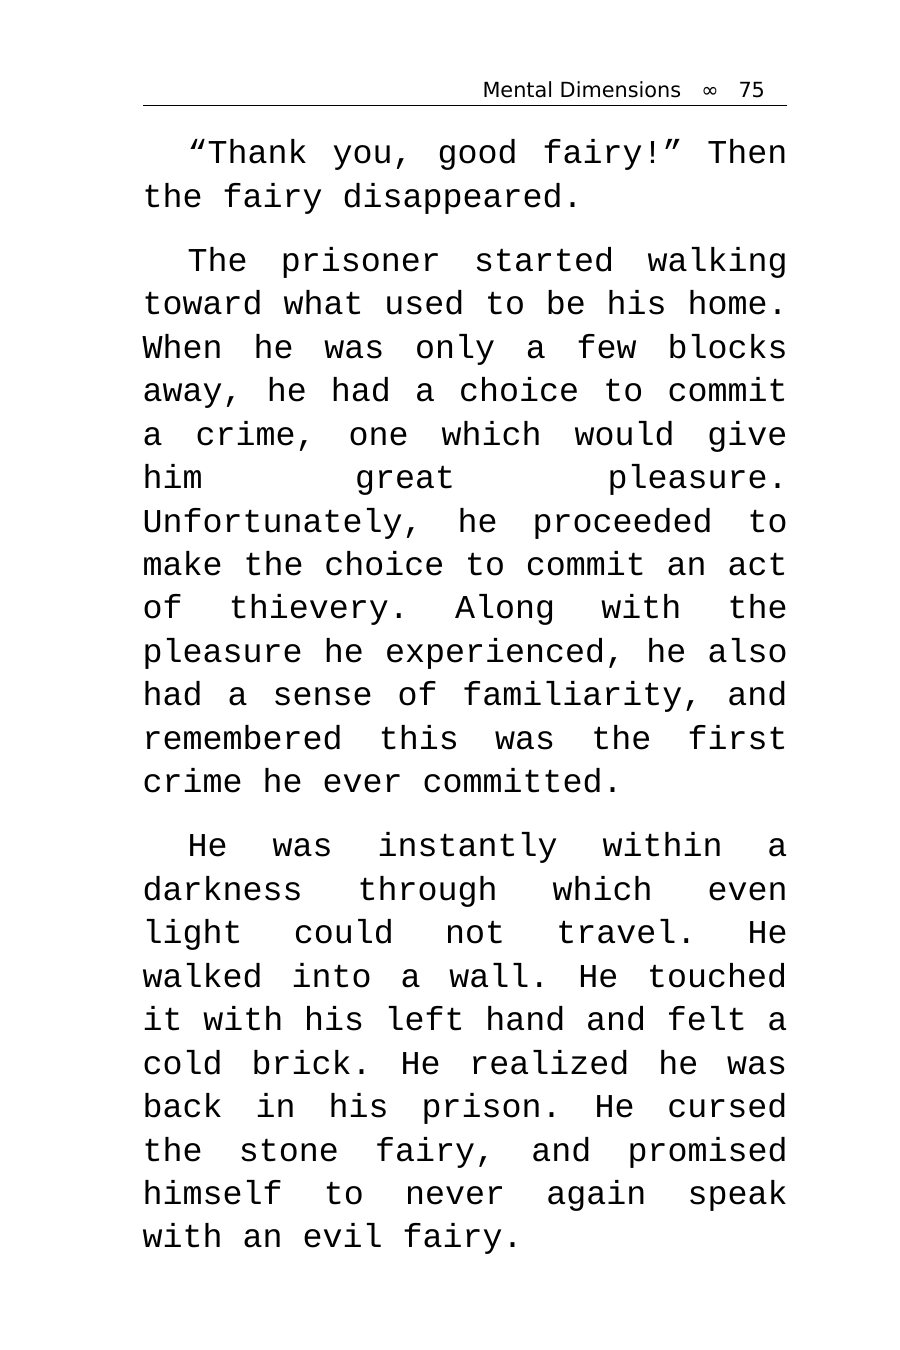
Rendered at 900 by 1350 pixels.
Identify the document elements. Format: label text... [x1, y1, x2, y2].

text “Thank you, good fairy!” Then the fairy disappeared. [142, 136, 787, 217]
text He was instantly within a darkness through which even light could not travel. He walked into a wall. He touched it with his left hand and felt a cold brick. He realized he was back in his prison. He cursed the stone fairy, and promised himself to never again speak with an evil fairy. [142, 829, 787, 1258]
text The prisoner started walking toward what used to be his home. When he was only a few blocks away, he had a choice to commit a crime, one which would give him great pleasure. Unfortunately, he proceeded to make the choice to commit an act of thievery. Along with the pleasure he experienced, he also had a sense of familiarity, and remembered this was the first crime he ever committed. [142, 244, 787, 803]
